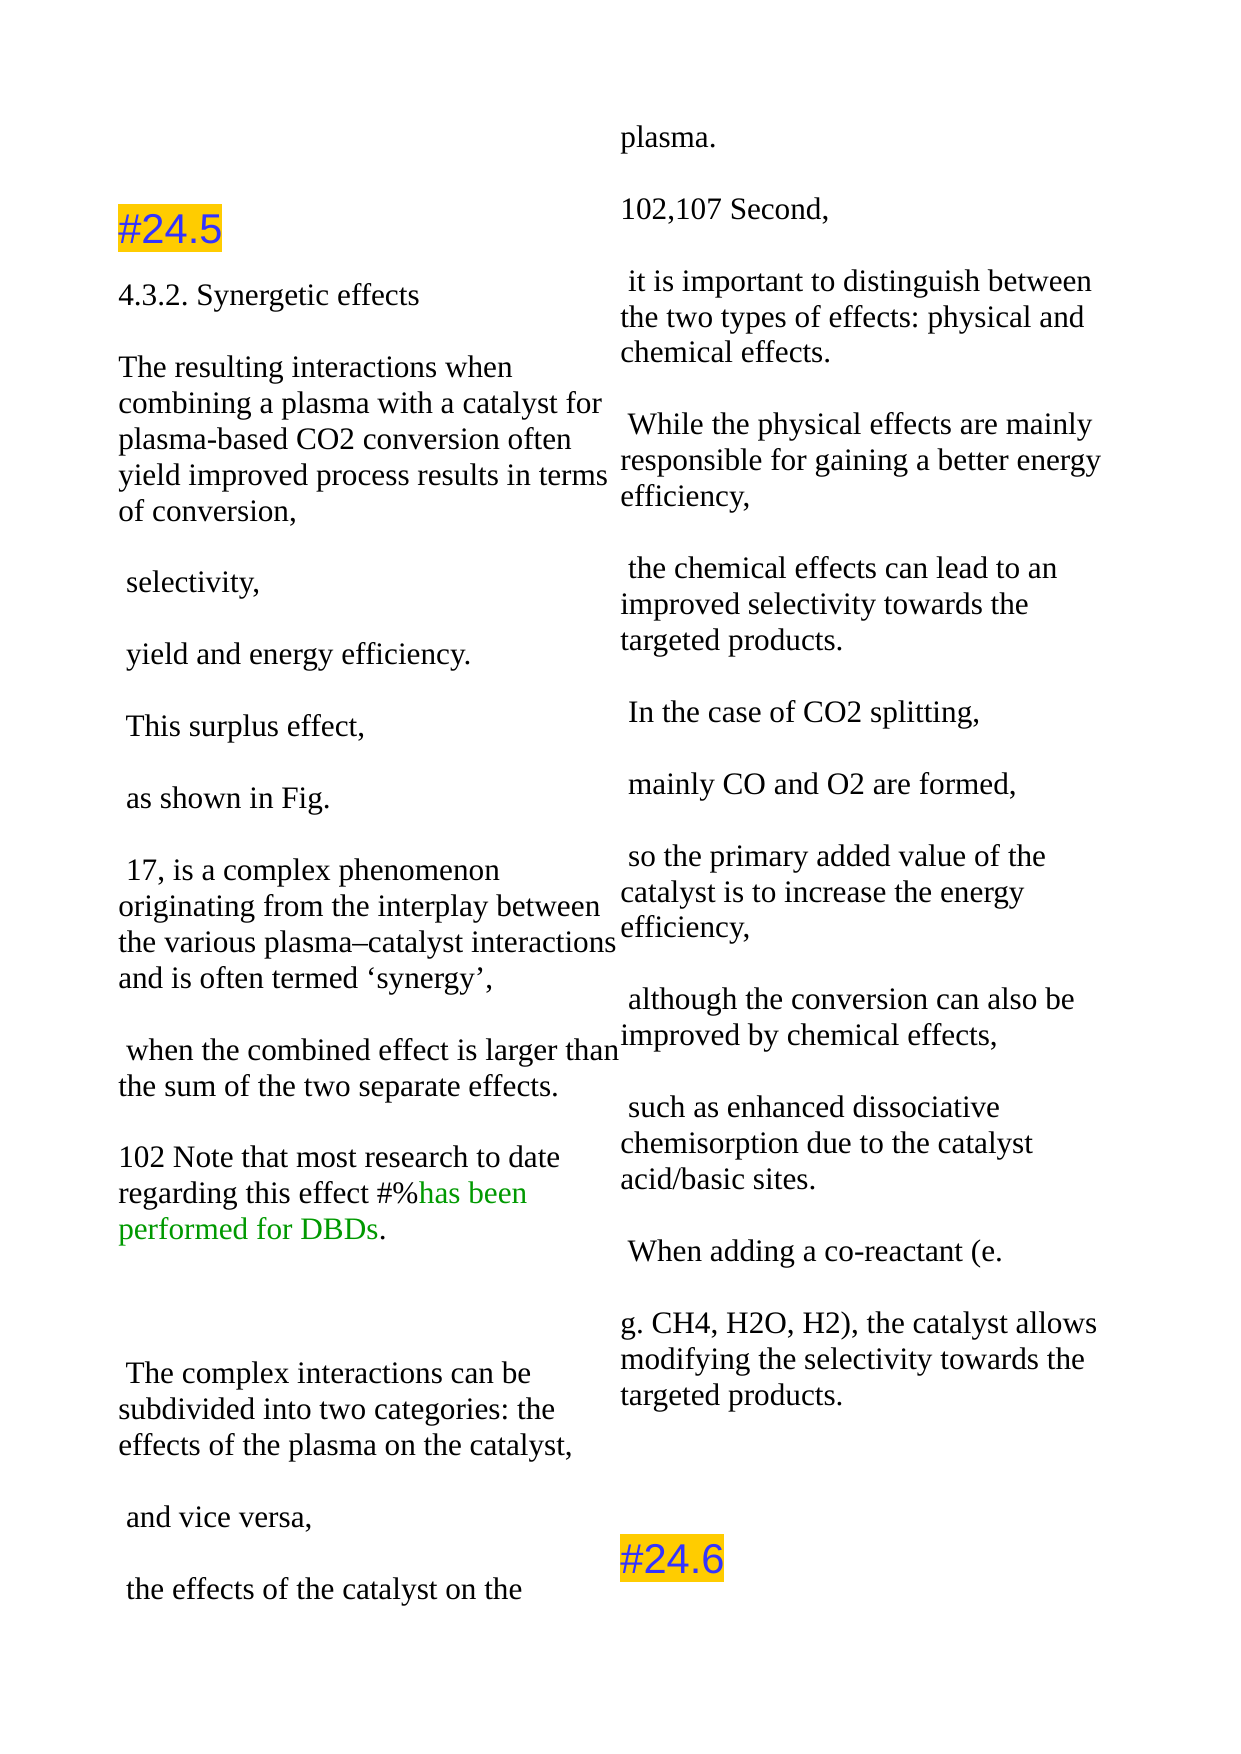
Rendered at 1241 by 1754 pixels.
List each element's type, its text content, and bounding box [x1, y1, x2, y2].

text 4.3.2. Synergetic effects [118, 276, 620, 312]
text 102 Note that most research to date regarding this effect #%has been performed for DBDs. [118, 1139, 620, 1247]
text the effects of the catalyst on the [118, 1570, 620, 1606]
text selectivity, [118, 564, 620, 600]
text plasma. [620, 118, 1122, 154]
text so the primary added value of the catalyst is to increase the energy efficiency, [620, 837, 1122, 945]
text although the conversion can also be improved by chemical effects, [620, 981, 1122, 1052]
text This surplus effect, [118, 707, 620, 743]
text such as enhanced dissociative chemisorption due to the catalyst acid/basic sites. [620, 1088, 1122, 1196]
text and vice versa, [118, 1498, 620, 1534]
text #24.5 [118, 204, 620, 252]
text it is important to distinguish between the two types of effects: physical and chemical effects. [620, 262, 1122, 370]
text when the combined effect is larger than the sum of the two separate effects. [118, 1031, 620, 1103]
text #24.6 [620, 1534, 1122, 1582]
text In the case of CO2 splitting, [620, 693, 1122, 729]
text The resulting interactions when combining a plasma with a catalyst for plasma-based CO2 conversion often yield improved process results in terms of conversion, [118, 348, 620, 528]
text When adding a co-reactant (e. [620, 1232, 1122, 1268]
text as shown in Fig. [118, 779, 620, 815]
text the chemical effects can lead to an improved selectivity towards the targeted products. [620, 549, 1122, 657]
text mainly CO and O2 are formed, [620, 765, 1122, 801]
text The complex interactions can be subdivided into two categories: the effects of the plasma on the catalyst, [118, 1354, 620, 1462]
text While the physical effects are mainly responsible for gaining a better energy efficiency, [620, 406, 1122, 513]
text g. CH4, H2O, H2), the catalyst allows modifying the selectivity towards the targeted products. [620, 1304, 1122, 1412]
text 17, is a complex phenomenon originating from the interplay between the various plasma–catalyst interactions and is often termed ‘synergy’, [118, 851, 620, 995]
text yield and energy efficiency. [118, 636, 620, 672]
text 102,107 Second, [620, 190, 1122, 226]
